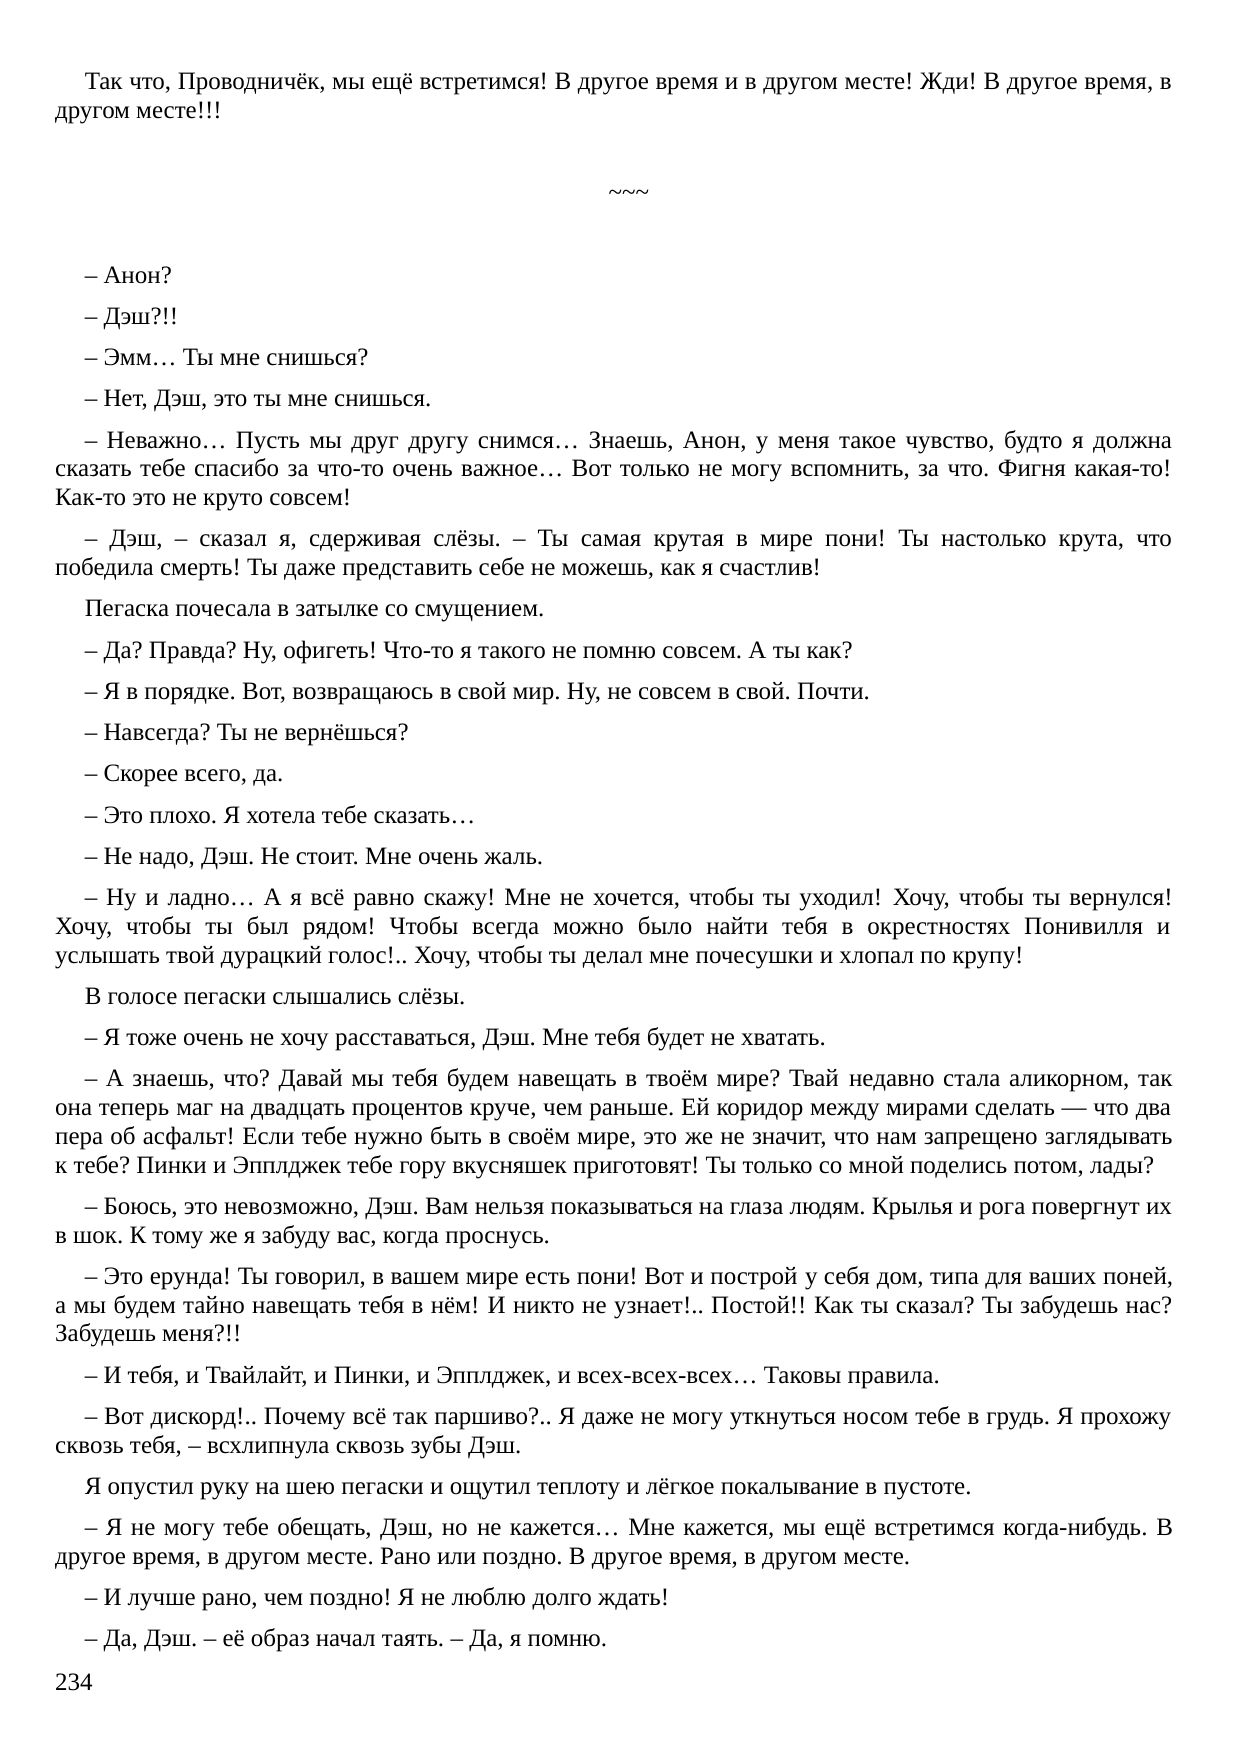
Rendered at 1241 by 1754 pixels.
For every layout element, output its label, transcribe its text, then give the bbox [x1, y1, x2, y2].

text Так что, Проводничёк, мы ещё встретимся! В другое время и в другом месте! Жди! В другое время, в другом месте!!! [55, 66, 1173, 123]
text Я опустил руку на шею пегаски и ощутил теплоту и лёгкое покалывание в пустоте. [55, 1471, 1173, 1500]
text – И лучше рано, чем поздно! Я не люблю долго ждать! [55, 1582, 1173, 1611]
text – Это ерунда! Ты говорил, в вашем мире есть пони! Вот и построй у себя дом, типа для ваших поней, а мы будем тайно навещать тебя в нём! И никто не узнает!.. Постой!! Как ты сказал? Ты забудешь нас? Забудешь меня?!! [55, 1261, 1173, 1347]
text – Да? Правда? Ну, офигеть! Что-то я такого не помню совсем. А ты как? [55, 635, 1173, 663]
text В голосе пегаски слышались слёзы. [55, 981, 1173, 1010]
text – А знаешь, что? Давай мы тебя будем навещать в твоём мире? Твай недавно стала аликорном, так она теперь маг на двадцать процентов круче, чем раньше. Ей коридор между мирами сделать — что два пера об асфальт! Если тебе нужно быть в своём мире, это же не значит, что нам запрещено заглядывать к тебе? Пинки и Эпплджек тебе гору вкусняшек приготовят! Ты только со мной поделись потом, лады? [55, 1063, 1173, 1178]
text – Не надо, Дэш. Не стоит. Мне очень жаль. [55, 841, 1173, 870]
text – Навсегда? Ты не вернёшься? [55, 717, 1173, 746]
text – Я в порядке. Вот, возвращаюсь в свой мир. Ну, не совсем в свой. Почти. [55, 676, 1173, 705]
text Пегаска почесала в затылке со смущением. [55, 593, 1173, 622]
text – Дэш?!! [55, 301, 1173, 330]
text – Вот дискорд!.. Почему всё так паршиво?.. Я даже не могу уткнуться носом тебе в грудь. Я прохожу сквозь тебя, – всхлипнула сквозь зубы Дэш. [55, 1401, 1173, 1458]
text – Дэш, – сказал я, сдерживая слёзы. – Ты самая крутая в мире пони! Ты настолько крута, что победила смерть! Ты даже представить себе не можешь, как я счастлив! [55, 523, 1173, 581]
text – Я тоже очень не хочу расставаться, Дэш. Мне тебя будет не хватать. [55, 1022, 1173, 1051]
text – Я не могу тебе обещать, Дэш, но не кажется… Мне кажется, мы ещё встретимся когда-нибудь. В другое время, в другом месте. Рано или поздно. В другое время, в другом месте. [55, 1512, 1173, 1570]
text – И тебя, и Твайлайт, и Пинки, и Эпплджек, и всех-всех-всех… Таковы правила. [55, 1360, 1173, 1388]
text ~~~ [55, 177, 1173, 206]
text – Скорее всего, да. [55, 758, 1173, 787]
text – Нет, Дэш, это ты мне снишься. [55, 383, 1173, 412]
text – Боюсь, это невозможно, Дэш. Вам нельзя показываться на глаза людям. Крылья и рога повергнут их в шок. К тому же я забуду вас, когда проснусь. [55, 1191, 1173, 1248]
text – Неважно… Пусть мы друг другу снимся… Знаешь, Анон, у меня такое чувство, будто я должна сказать тебе спасибо за что-то очень важное… Вот только не могу вспомнить, за что. Фигня какая-то! Как-то это не круто совсем! [55, 425, 1173, 511]
text – Да, Дэш. – её образ начал таять. – Да, я помню. [55, 1623, 1173, 1652]
text – Это плохо. Я хотела тебе сказать… [55, 800, 1173, 828]
text – Ну и ладно… А я всё равно скажу! Мне не хочется, чтобы ты уходил! Хочу, чтобы ты вернулся! Хочу, чтобы ты был рядом! Чтобы всегда можно было найти тебя в окрестностях Понивилля и услышать твой дурацкий голос!.. Хочу, чтобы ты делал мне почесушки и хлопал по крупу! [55, 882, 1173, 968]
text – Анон? [55, 260, 1173, 288]
text – Эмм… Ты мне снишься? [55, 342, 1173, 371]
